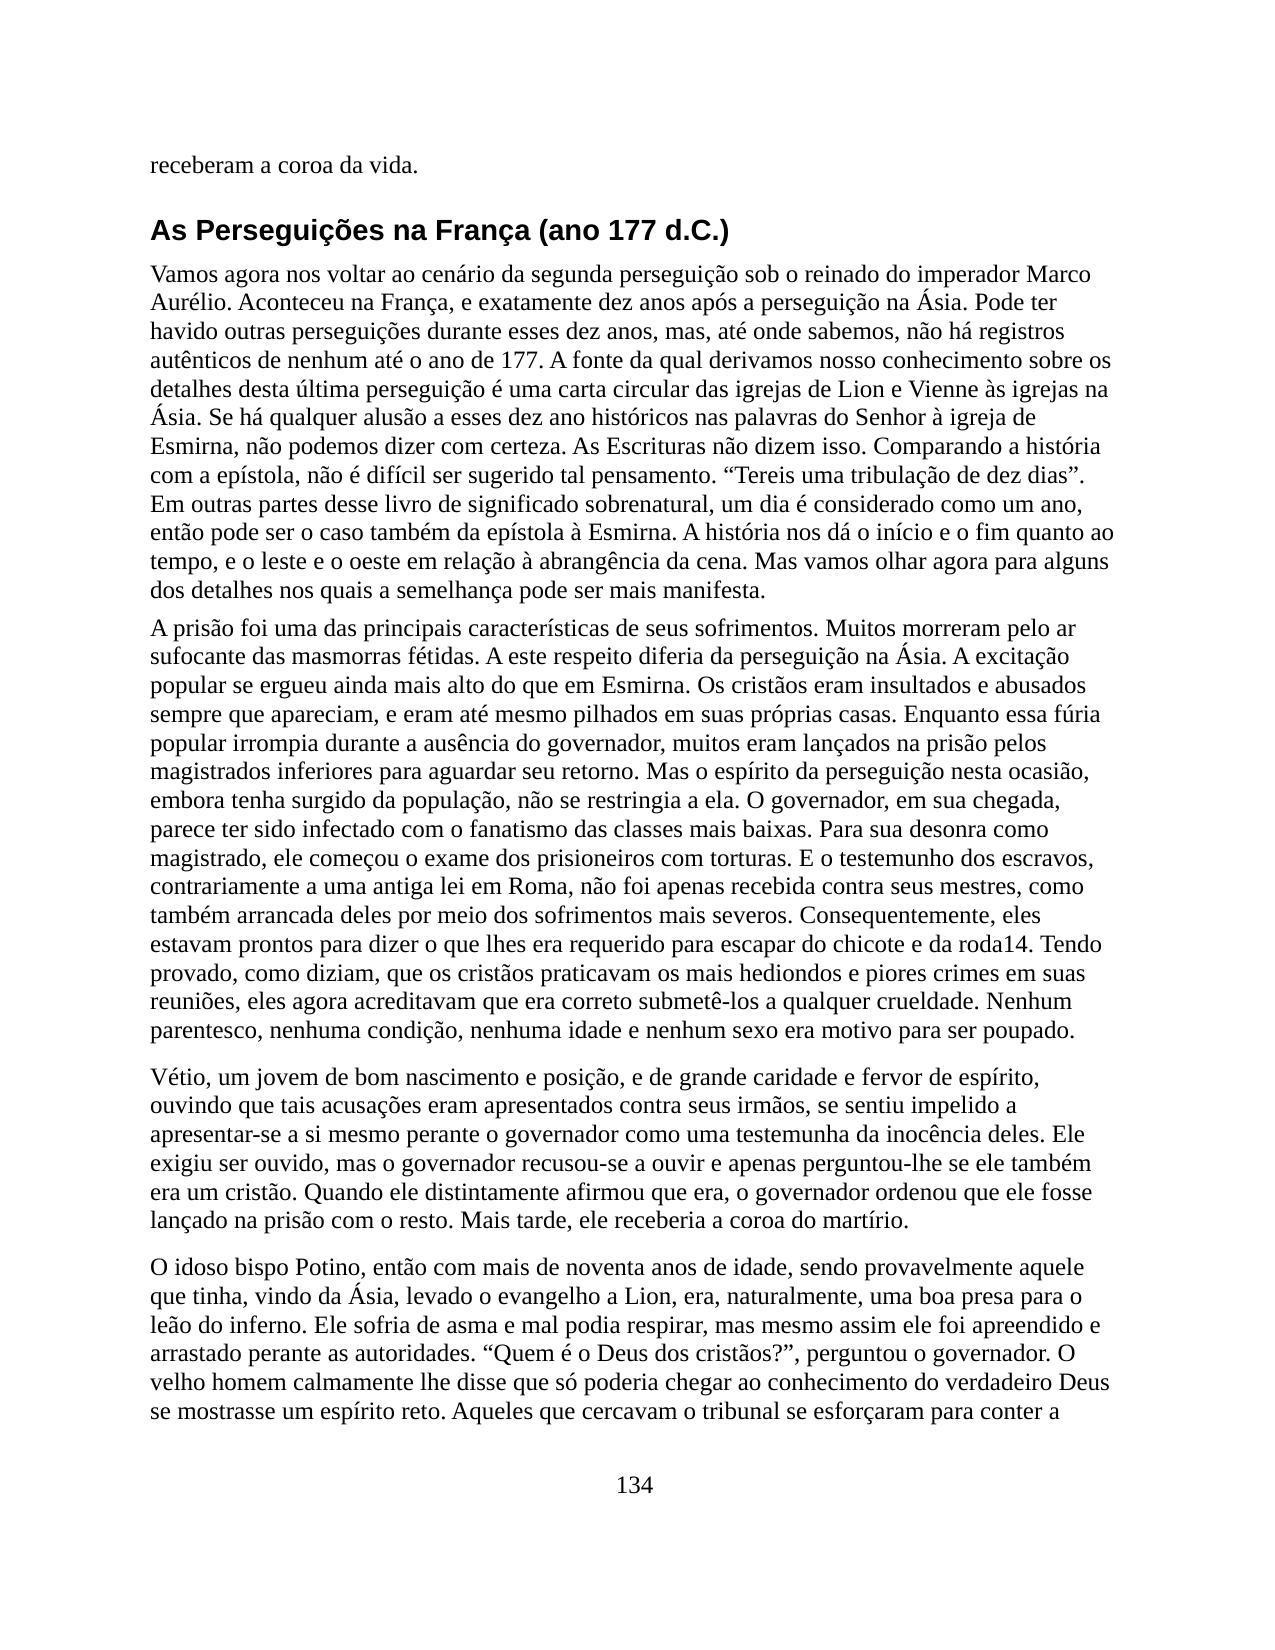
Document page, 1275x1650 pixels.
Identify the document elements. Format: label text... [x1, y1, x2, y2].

subtitle As Perseguições na França (ano 177 d.C.) [150, 213, 1125, 246]
text Vétio, um jovem de bom nascimento e posição, e de grande caridade e fervor de espírito, ouvindo que tais acusações eram apresentados contra seus irmãos, se sentiu impelido a apresentar-se a si mesmo perante o governador como uma testemunha da inocência deles. Ele exigiu ser ouvido, mas o governador recusou-se a ouvir e apenas perguntou-lhe se ele também era um cristão. Quando ele distintamente afirmou que era, o governador ordenou que ele fosse lançado na prisão com o resto. Mais tarde, ele receberia a coroa do martírio. [150, 1062, 1125, 1234]
text receberam a coroa da vida. [150, 150, 1125, 179]
text O idoso bispo Potino, então com mais de noventa anos de idade, sendo provavelmente aquele que tinha, vindo da Ásia, levado o evangelho a Lion, era, naturalmente, uma boa presa para o leão do inferno. Ele sofria de asma e mal podia respirar, mas mesmo assim ele foi apreendido e arrastado perante as autoridades. “Quem é o Deus dos cristãos?”, perguntou o governador. O velho homem calmamente lhe disse que só poderia chegar ao conhecimento do verdadeiro Deus se mostrasse um espírito reto. Aqueles que cercavam o tribunal se esforçaram para conter a [150, 1252, 1125, 1425]
text Vamos agora nos voltar ao cenário da segunda perseguição sob o reinado do imperador Marco Aurélio. Aconteceu na França, e exatamente dez anos após a perseguição na Ásia. Pode ter havido outras perseguições durante esses dez anos, mas, até onde sabemos, não há registros autênticos de nenhum até o ano de 177. A fonte da qual derivamos nosso conhecimento sobre os detalhes desta última perseguição é uma carta circular das igrejas de Lion e Vienne às igrejas na Ásia. Se há qualquer alusão a esses dez ano históricos nas palavras do Senhor à igreja de Esmirna, não podemos dizer com certeza. As Escrituras não dizem isso. Comparando a história com a epístola, não é difícil ser sugerido tal pensamento. “Tereis uma tribulação de dez dias”. Em outras partes desse livro de significado sobrenatural, um dia é considerado como um ano, então pode ser o caso também da epístola à Esmirna. A história nos dá o início e o fim quanto ao tempo, e o leste e o oeste em relação à abrangência da cena. Mas vamos olhar agora para alguns dos detalhes nos quais a semelhança pode ser mais manifesta. [150, 259, 1125, 604]
text A prisão foi uma das principais características de seus sofrimentos. Muitos morreram pelo ar sufocante das masmorras fétidas. A este respeito diferia da perseguição na Ásia. A excitação popular se ergueu ainda mais alto do que em Esmirna. Os cristãos eram insultados e abusados sempre que apareciam, e eram até mesmo pilhados em suas próprias casas. Enquanto essa fúria popular irrompia durante a ausência do governador, muitos eram lançados na prisão pelos magistrados inferiores para aguardar seu retorno. Mas o espírito da perseguição nesta ocasião, embora tenha surgido da população, não se restringia a ela. O governador, em sua chegada, parece ter sido infectado com o fanatismo das classes mais baixas. Para sua desonra como magistrado, ele começou o exame dos prisioneiros com torturas. E o testemunho dos escravos, contrariamente a uma antiga lei em Roma, não foi apenas recebida contra seus mestres, como também arrancada deles por meio dos sofrimentos mais severos. Consequentemente, eles estavam prontos para dizer o que lhes era requerido para escapar do chicote e da roda14. Tendo provado, como diziam, que os cristãos praticavam os mais hediondos e piores crimes em suas reuniões, eles agora acreditavam que era correto submetê-los a qualquer crueldade. Nenhum parentesco, nenhuma condição, nenhuma idade e nenhum sexo era motivo para ser poupado. [150, 613, 1125, 1044]
